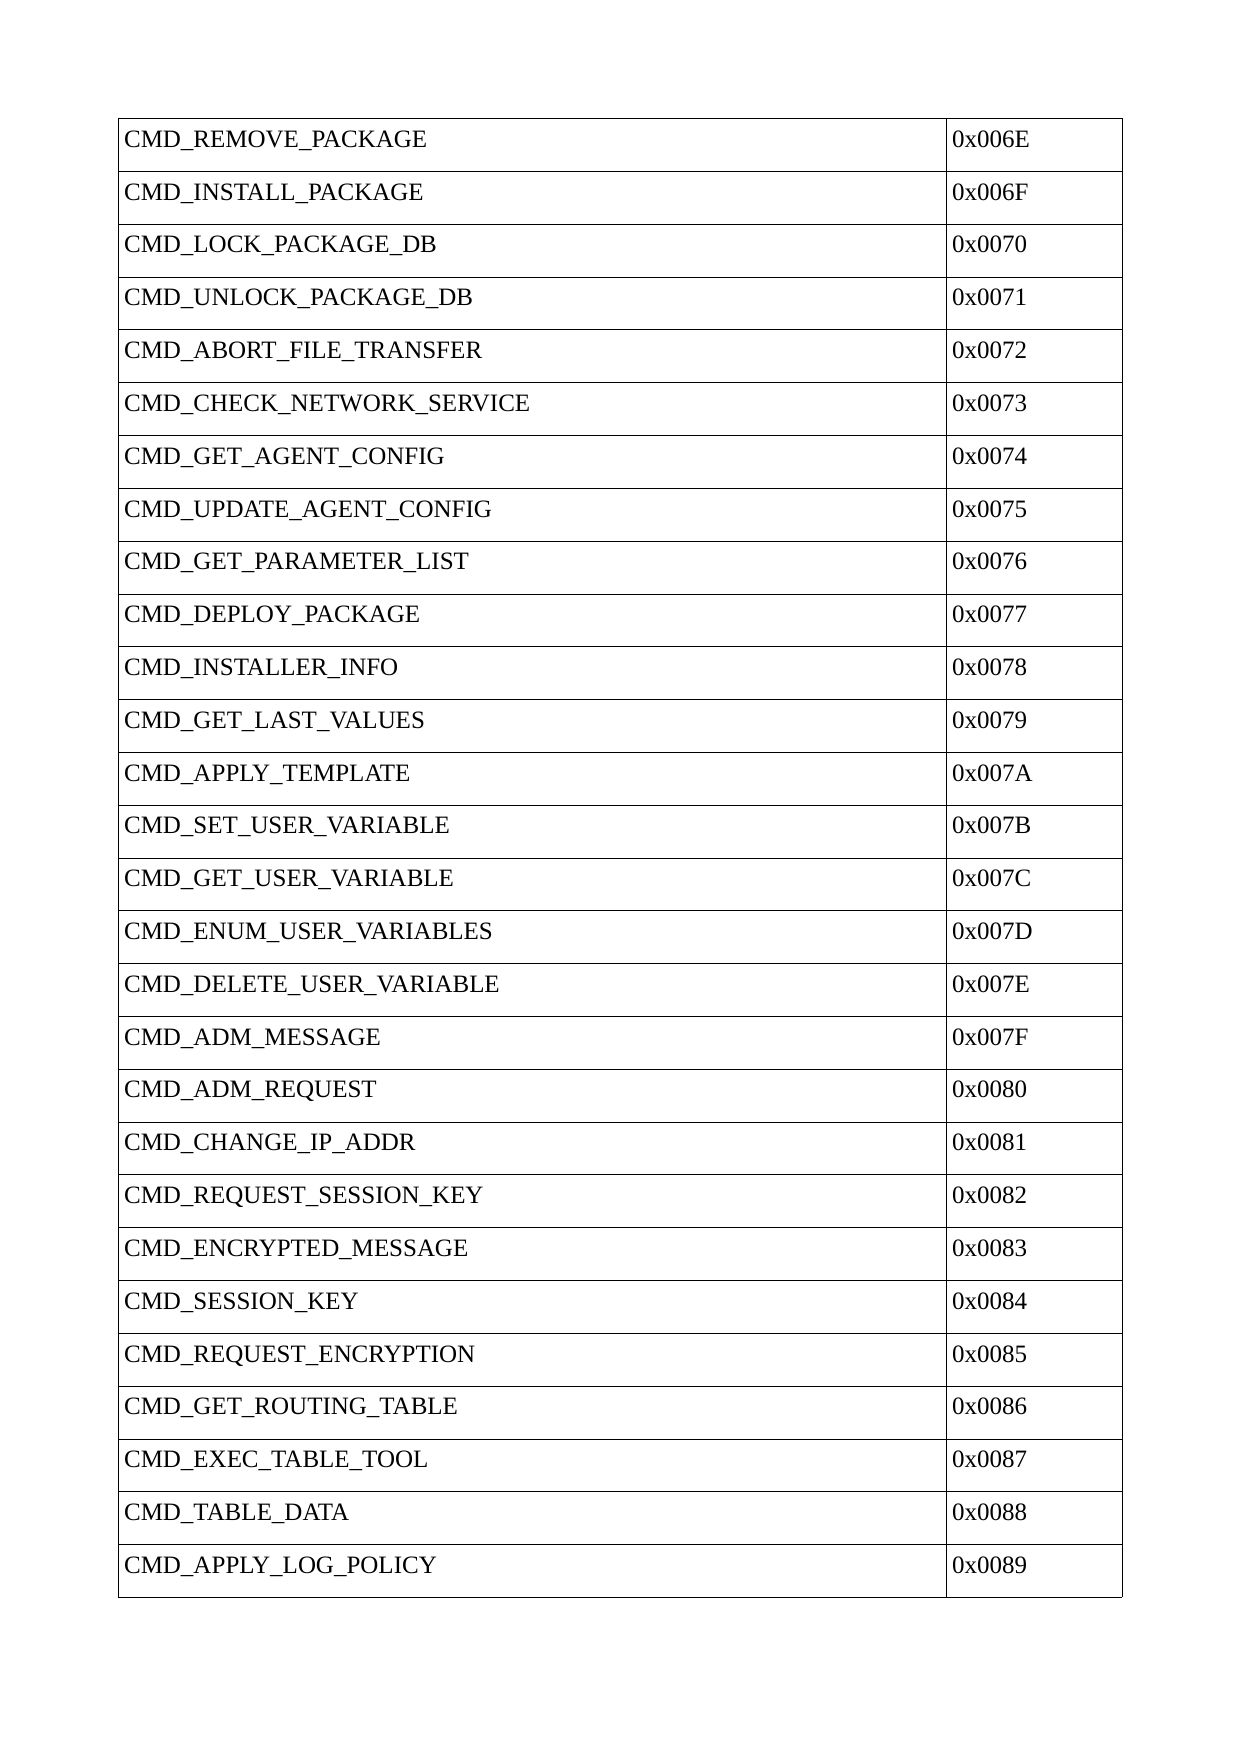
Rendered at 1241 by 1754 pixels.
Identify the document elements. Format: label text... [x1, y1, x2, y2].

table_cell 0x006E [947, 119, 1122, 171]
table_cell CMD_ADM_REQUEST [119, 1070, 946, 1122]
table_cell CMD_SET_USER_VARIABLE [119, 806, 946, 857]
table_cell CMD_INSTALLER_INFO [119, 647, 946, 699]
table_cell 0x0083 [947, 1228, 1122, 1280]
table_cell CMD_ADM_MESSAGE [119, 1017, 946, 1069]
table_cell 0x0075 [947, 489, 1122, 541]
table_cell CMD_INSTALL_PACKAGE [119, 172, 946, 224]
table_cell CMD_APPLY_TEMPLATE [119, 753, 946, 805]
table_cell 0x0079 [947, 700, 1122, 752]
table_cell 0x0080 [947, 1070, 1122, 1122]
table_cell 0x0073 [947, 383, 1122, 435]
table_cell 0x006F [947, 172, 1122, 224]
table_cell CMD_GET_PARAMETER_LIST [119, 542, 946, 593]
table_cell CMD_APPLY_LOG_POLICY [119, 1545, 946, 1597]
table_cell 0x007C [947, 859, 1122, 910]
table_cell CMD_REQUEST_SESSION_KEY [119, 1175, 946, 1227]
table_cell 0x007F [947, 1017, 1122, 1069]
table_cell 0x0072 [947, 330, 1122, 382]
table_cell CMD_CHANGE_IP_ADDR [119, 1123, 946, 1174]
table_cell CMD_SESSION_KEY [119, 1281, 946, 1333]
table_cell CMD_GET_AGENT_CONFIG [119, 436, 946, 488]
table_cell CMD_LOCK_PACKAGE_DB [119, 225, 946, 277]
table_cell CMD_GET_ROUTING_TABLE [119, 1387, 946, 1438]
table_cell CMD_ENCRYPTED_MESSAGE [119, 1228, 946, 1280]
table_cell CMD_ABORT_FILE_TRANSFER [119, 330, 946, 382]
table_cell 0x0086 [947, 1387, 1122, 1438]
table_cell CMD_DELETE_USER_VARIABLE [119, 964, 946, 1016]
table_cell 0x0077 [947, 595, 1122, 646]
table_cell 0x007E [947, 964, 1122, 1016]
table_cell CMD_UPDATE_AGENT_CONFIG [119, 489, 946, 541]
table_cell 0x0087 [947, 1440, 1122, 1491]
table_cell 0x0084 [947, 1281, 1122, 1333]
table_cell CMD_REMOVE_PACKAGE [119, 119, 946, 171]
table_cell 0x007B [947, 806, 1122, 857]
table_cell CMD_EXEC_TABLE_TOOL [119, 1440, 946, 1491]
table_cell CMD_REQUEST_ENCRYPTION [119, 1334, 946, 1386]
table_cell CMD_UNLOCK_PACKAGE_DB [119, 278, 946, 329]
table_cell 0x007A [947, 753, 1122, 805]
table_cell CMD_DEPLOY_PACKAGE [119, 595, 946, 646]
table_cell 0x0078 [947, 647, 1122, 699]
table_cell 0x0081 [947, 1123, 1122, 1174]
table_cell 0x0070 [947, 225, 1122, 277]
table_cell CMD_GET_LAST_VALUES [119, 700, 946, 752]
table_cell CMD_GET_USER_VARIABLE [119, 859, 946, 910]
table_cell 0x0074 [947, 436, 1122, 488]
table_cell 0x0071 [947, 278, 1122, 329]
table_cell 0x0082 [947, 1175, 1122, 1227]
table_cell CMD_ENUM_USER_VARIABLES [119, 911, 946, 963]
table_cell 0x0076 [947, 542, 1122, 593]
table_cell 0x0085 [947, 1334, 1122, 1386]
table_cell 0x007D [947, 911, 1122, 963]
table_cell 0x0088 [947, 1492, 1122, 1544]
table_cell 0x0089 [947, 1545, 1122, 1597]
table_cell CMD_TABLE_DATA [119, 1492, 946, 1544]
table_cell CMD_CHECK_NETWORK_SERVICE [119, 383, 946, 435]
